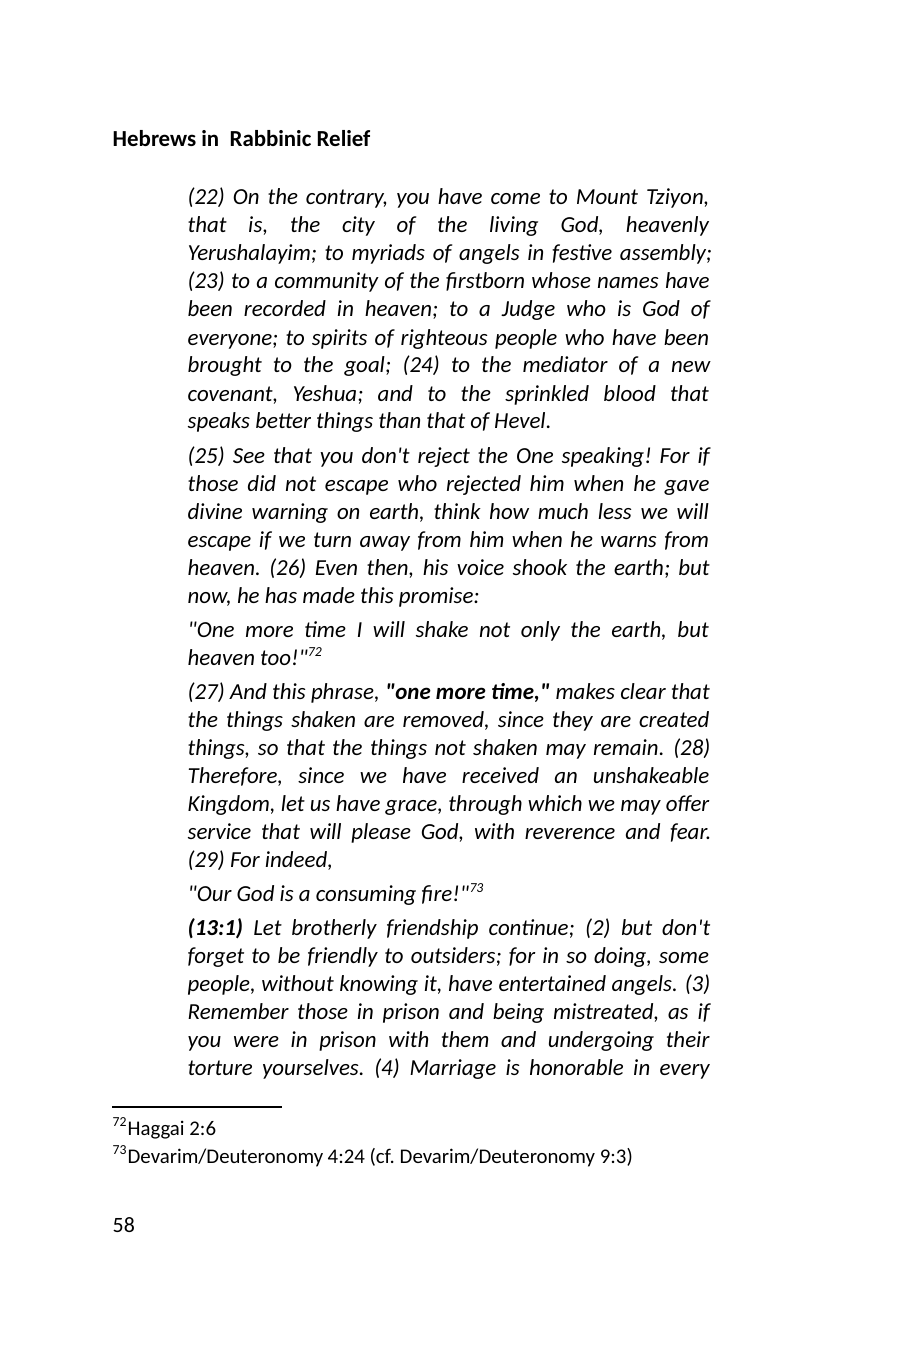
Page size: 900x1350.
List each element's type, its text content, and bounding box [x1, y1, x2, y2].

text (22) On the contrary, you have come to Mount Tziyon, that is, the city of the living God, heavenly Yerushalayim; to myriads of angels in festive assembly; (23) to a community of the firstborn whose names have been recorded in heaven; to a Judge who is God of everyone; to spirits of righteous people who have been brought to the goal; (24) to the mediator of a new covenant, Yeshua; and to the sprinkled blood that speaks better things than that of Hevel. [187, 182, 712, 435]
text "One more time I will shake not only the earth, but heaven too!" [187, 615, 712, 671]
text (25) See that you don't reject the One speaking! For if those did not escape who rejected him when he gave divine warning on earth, think how much less we will escape if we turn away from him when he warns from heaven. (26) Even then, his voice shook the earth; but now, he has made this promise: [187, 441, 712, 609]
text (27) And this phrase, "one more time," makes clear that the things shaken are removed, since they are created things, so that the things not shaken may remain. (28) Therefore, since we have received an unshakeable Kingdom, let us have grace, through which we may offer service that will please God, with reverence and fear. (29) For indeed, [187, 677, 712, 873]
text Devarim/Deuteronomy 4:24 (cf. Devarim/Deuteronomy 9:3) [112, 1141, 787, 1169]
text "Our God is a consuming fire!" [187, 879, 712, 907]
text (13:1) Let brotherly friendship continue; (2) but don't forget to be friendly to outsiders; for in so doing, some people, without knowing it, have entertained angels. (3) Remember those in prison and being mistreated, as if you were in prison with them and undergoing their torture yourselves. (4) Marriage is honorable in every [187, 913, 712, 1081]
text Haggai 2:6 [112, 1113, 787, 1141]
